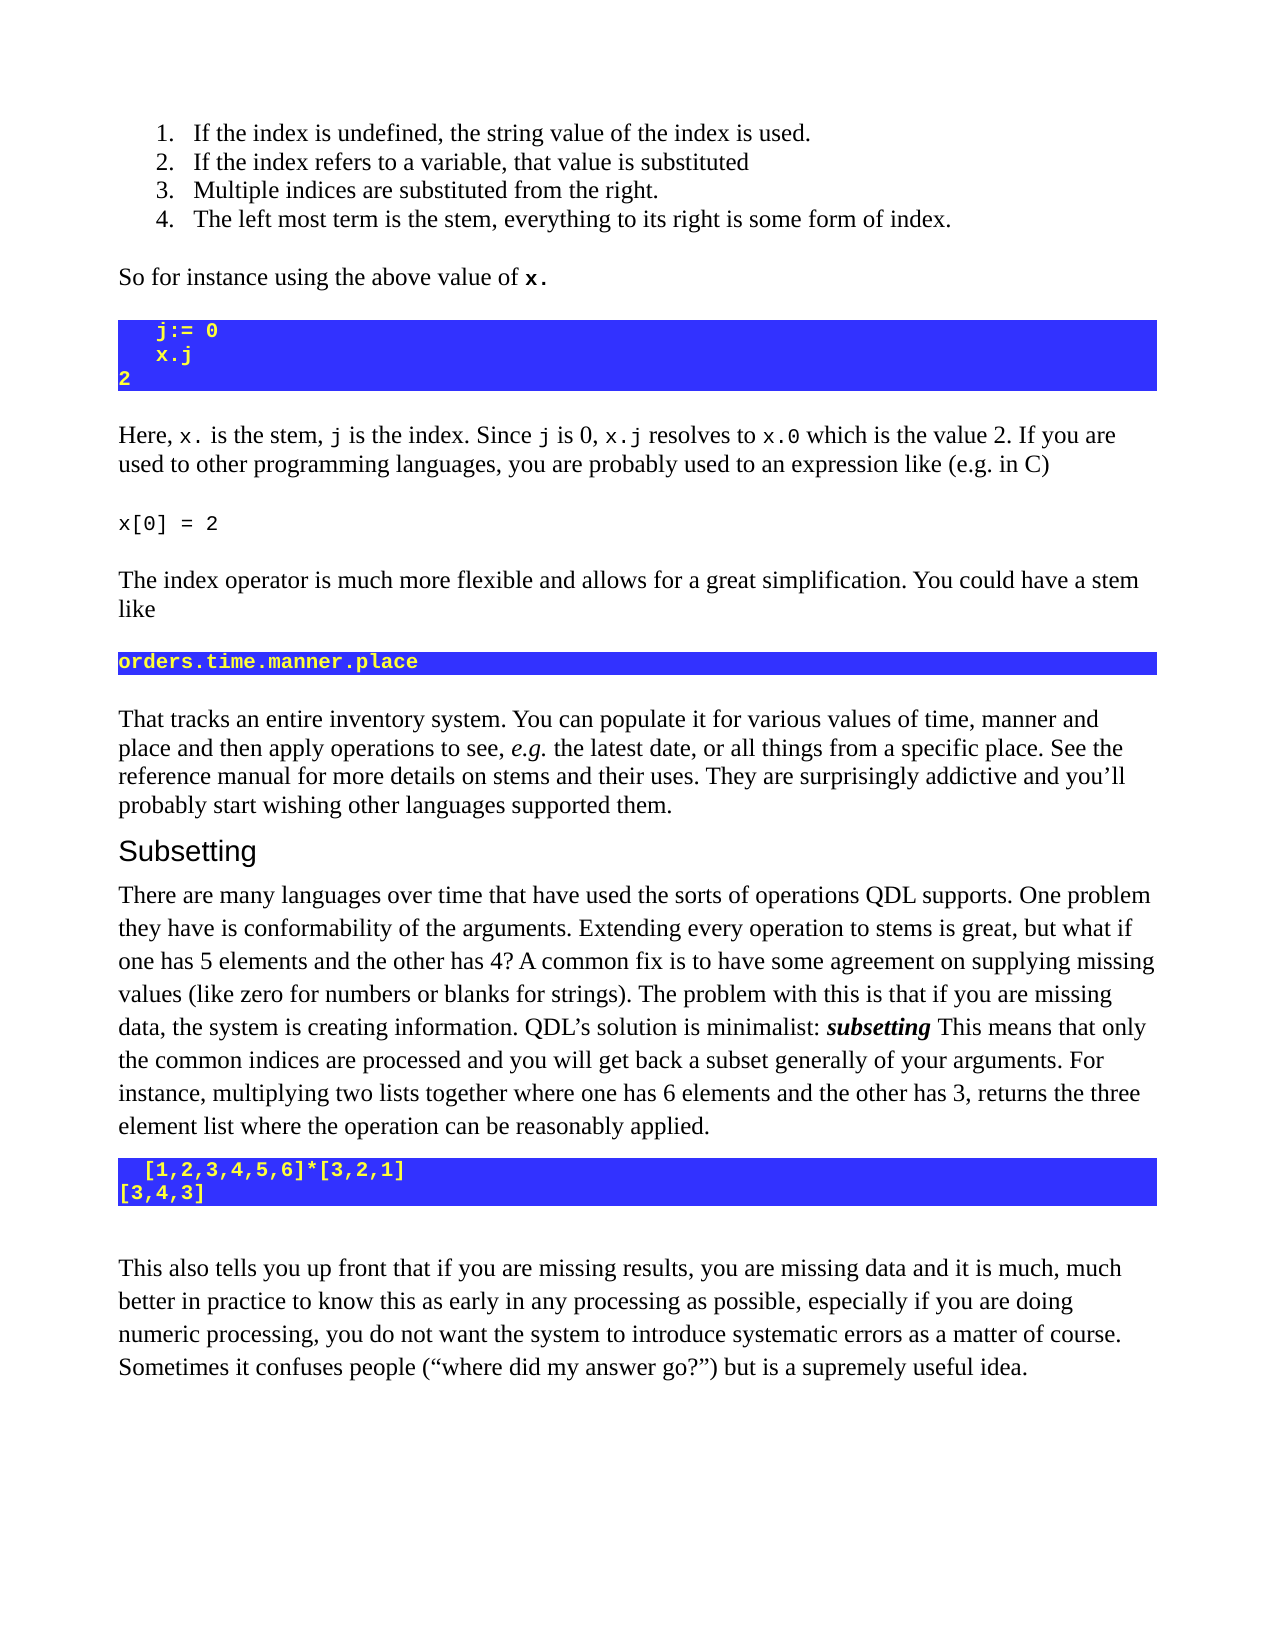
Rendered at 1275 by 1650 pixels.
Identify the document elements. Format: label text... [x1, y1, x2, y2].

text There are many languages over time that have used the sorts of operations QDL supports. One problem they have is conformability of the arguments. Extending every operation to stems is great, but what if one has 5 elements and the other has 4? A common fix is to have some agreement on supplying missing values (like zero for numbers or blanks for strings). The problem with this is that if you are missing data, the system is creating information. QDL’s solution is minimalist: subsetting This means that only the common indices are processed and you will get back a subset generally of your arguments. For instance, multiplying two lists together where one has 6 elements and the other has 3, returns the three element list where the operation can be reasonably applied. [118, 880, 1157, 1140]
text [3,4,3] [118, 1182, 1157, 1206]
text [1,2,3,4,5,6]*[3,2,1] [118, 1158, 1157, 1182]
list If the index is undefined, the string value of the index is used. [156, 118, 1157, 147]
text j:= 0 [118, 320, 1157, 344]
text This also tells you up front that if you are missing results, you are missing data and it is much, much better in practice to know this as early in any processing as possible, especially if you are doing numeric processing, you do not want the system to introduce systematic errors as a matter of course. Sometimes it confuses people (“where did my answer go?”) but is a supremely useful idea. [118, 1253, 1157, 1381]
subtitle Subsetting [118, 833, 1157, 867]
text Here, x. is the stem, j is the index. Since j is 0, x.j resolves to x.0 which is the value 2. If you are used to other programming languages, you are probably used to an expression like (e.g. in C) [118, 420, 1157, 478]
text x.j [118, 344, 1157, 367]
list Multiple indices are substituted from the right. [156, 176, 1157, 204]
text So for instance using the above value of x. [118, 262, 1157, 291]
list If the index refers to a variable, that value is substituted [156, 147, 1157, 176]
text That tracks an entire inventory system. You can populate it for various values of time, manner and place and then apply operations to see, e.g. the latest date, or all things from a specific place. See the reference manual for more details on stems and their uses. They are surprisingly addictive and you’ll probably start wishing other languages supported them. [118, 704, 1157, 819]
text x[0] = 2 [118, 507, 1157, 537]
text orders.time.manner.place [118, 652, 1157, 675]
text The index operator is much more flexible and allows for a great simplification. You could have a stem like [118, 565, 1157, 623]
text 2 [118, 367, 1157, 391]
list The left most term is the stem, everything to its right is some form of index. [156, 204, 1157, 233]
